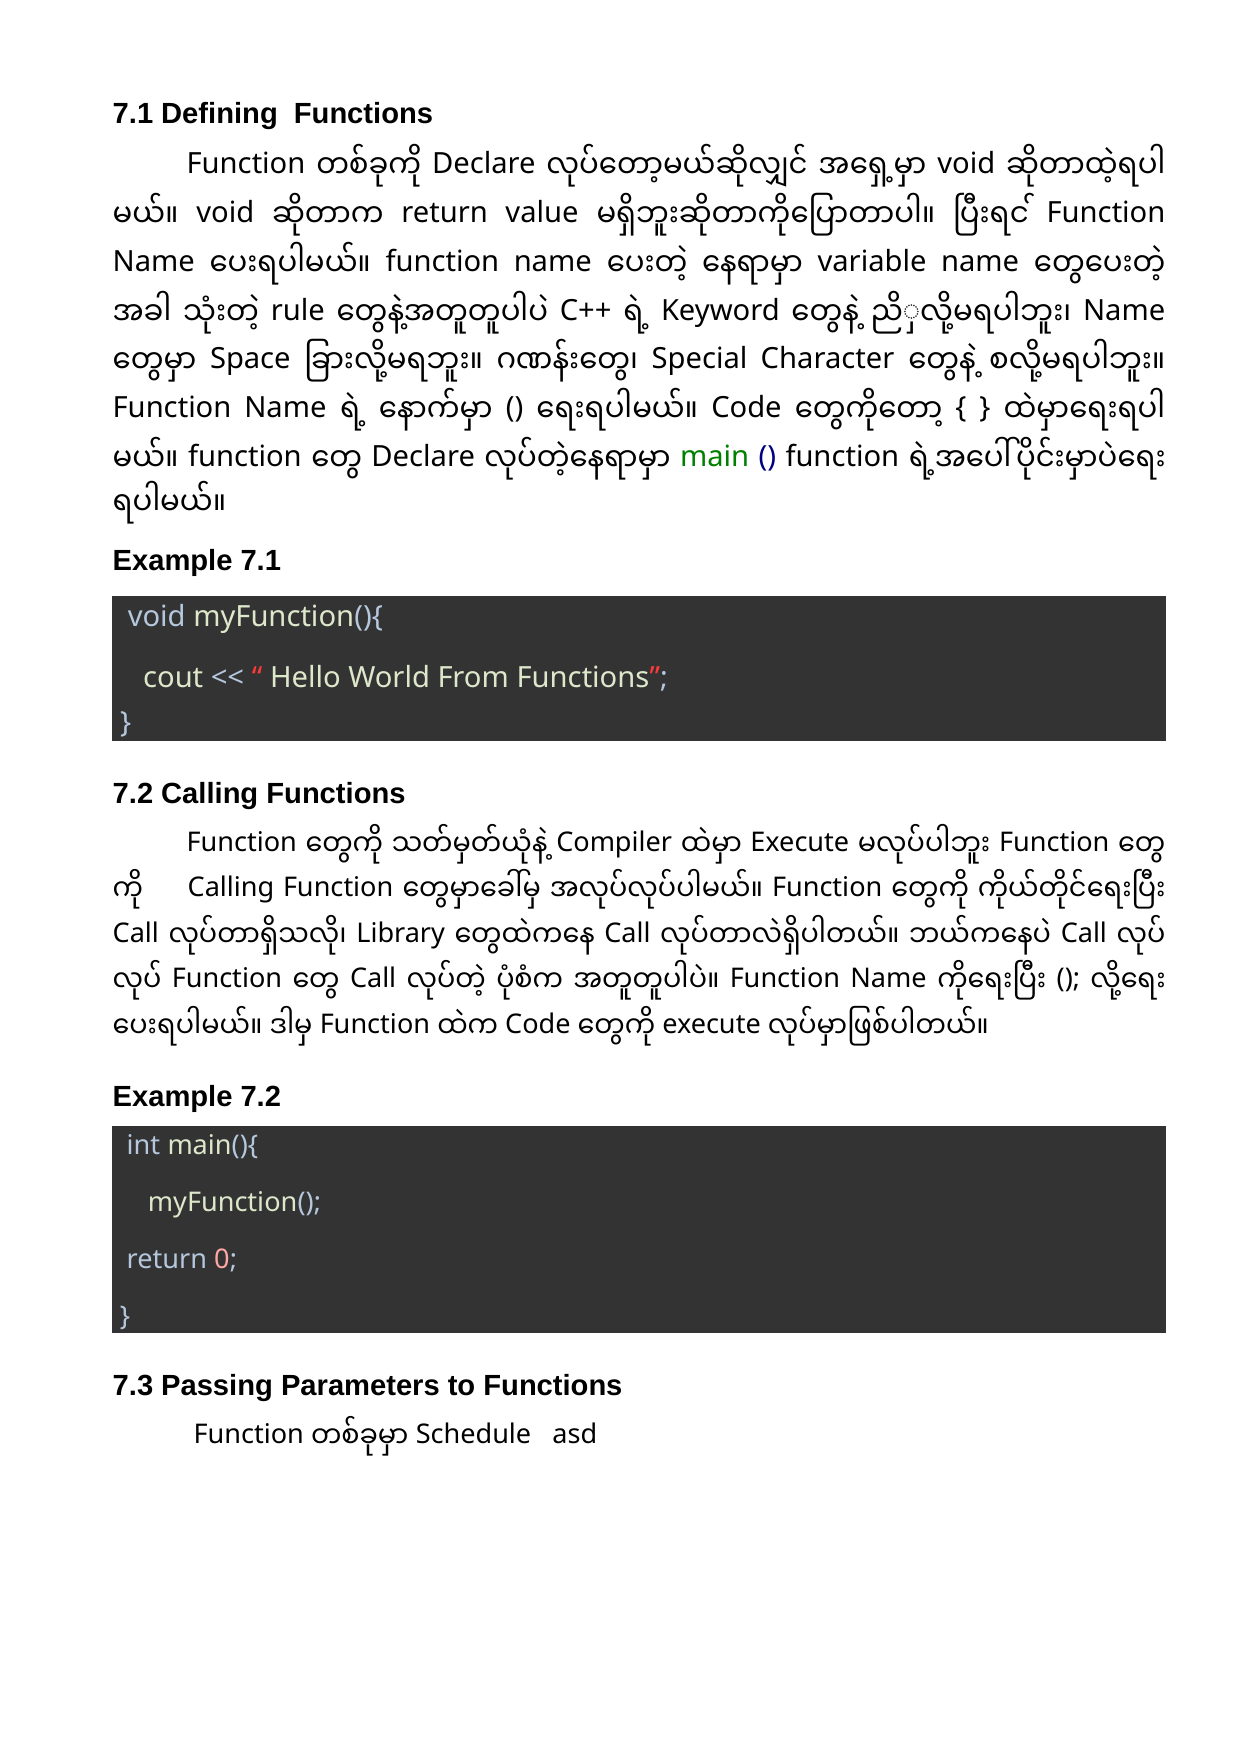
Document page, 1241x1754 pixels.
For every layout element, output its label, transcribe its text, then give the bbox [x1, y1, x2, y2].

text cout << “ Hello World From Functions”; } [112, 656, 1166, 741]
text Function တစ်ခုမှာ Schedule asd [112, 1414, 1166, 1454]
subtitle Example 7.2 [112, 1079, 1166, 1113]
subtitle 7.1 Defining Functions [112, 96, 1166, 129]
text } [112, 1296, 1166, 1333]
text Example 7.1 [112, 542, 1166, 576]
text int main(){ [112, 1126, 1166, 1162]
text myFunction(); [112, 1182, 1166, 1219]
text Function တစ်ခုကို Declare လုပ်တော့မယ်ဆိုလျှင် အရှေ့မှာ void ဆိုတာထဲ့ရပါမယ်။ void ဆိုတာက return value မရှိဘူးဆိုတာကိုပြောတာပါ။ ပြီးရင် Function Name ပေးရပါမယ်။ function name ပေးတဲ့ နေရာမှာ variable name တွေပေးတဲ့အခါ သုံးတဲ့ rule တွေနဲ့အတူတူပါပဲ C++ ရဲ့ Keyword တွေနဲ့ ညိှလို့မရပါဘူး၊ Name တွေမှာ Space ခြားလို့မရဘူး။ ဂဏန်းတွေ၊ Special Character တွေနဲ့ စလို့မရပါဘူး။ Function Name ရဲ့ နောက်မှာ () ရေးရပါမယ်။ Code တွေကိုတော့ { } ထဲမှာရေးရပါမယ်။ function တွေ Declare လုပ်တဲ့နေရာမှာ main () function ရဲ့အပေါ်ပိုင်းမှာပဲရေးရပါမယ်။ [112, 142, 1166, 522]
subtitle 7.2 Calling Functions [112, 776, 1166, 810]
text Function တွေကို သတ်မှတ်ယုံနဲ့ Compiler ထဲမှာ Execute မလုပ်ပါဘူး Function တွေကို Calling Function တွေမှာခေါ်မှ အလုပ်လုပ်ပါမယ်။ Function တွေကို ကိုယ်တိုင်ရေးပြီး Call လုပ်တာရှိသလို၊ Library တွေထဲကနေ Call လုပ်တာလဲရှိပါတယ်။ ဘယ်ကနေပဲ Call လုပ်လုပ် Function တွေ Call လုပ်တဲ့ ပုံစံက အတူတူပါပဲ။ Function Name ကိုရေးပြီး (); လို့ရေးပေးရပါမယ်။ ဒါမှ Function ထဲက Code တွေကို execute လုပ်မှာဖြစ်ပါတယ်။ [112, 822, 1166, 1044]
text void myFunction(){ [112, 596, 1166, 635]
text return 0; [112, 1239, 1166, 1276]
subtitle 7.3 Passing Parameters to Functions [112, 1368, 1166, 1402]
